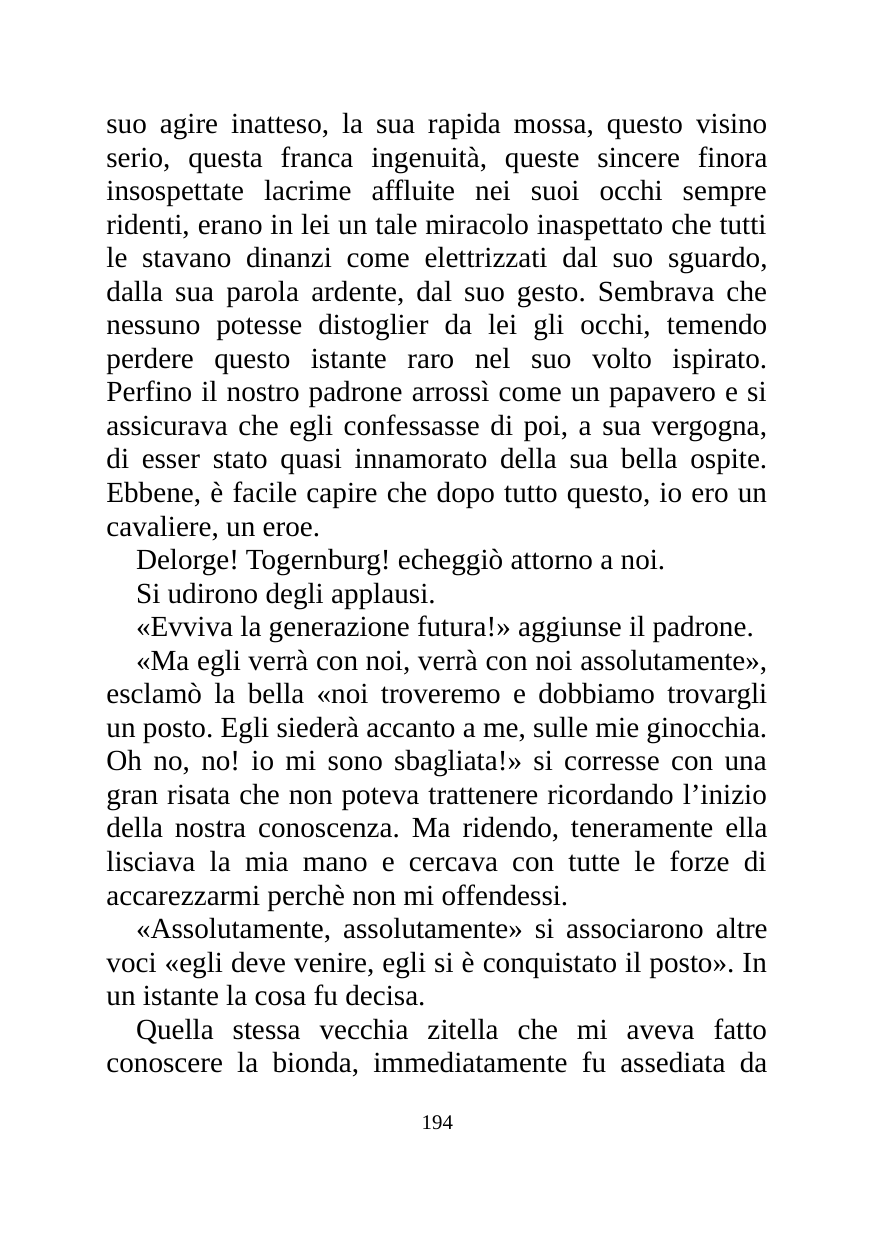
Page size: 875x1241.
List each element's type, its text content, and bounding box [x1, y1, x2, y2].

text «Evviva la generazione futura!» aggiunse il padrone. [106, 609, 768, 643]
text Quella stessa vecchia zitella che mi aveva fatto conoscere la bionda, immediatamente fu assediata da [106, 1012, 768, 1079]
text «Assolutamente, assolutamente» si associarono altre voci «egli deve venire, egli si è conquistato il posto». In un istante la cosa fu decisa. [106, 911, 768, 1012]
text Delorge! Togernburg! echeggiò attorno a noi. [106, 542, 768, 576]
text suo agire inatteso, la sua rapida mossa, questo visino serio, questa franca ingenuità, queste sincere finora insospettate lacrime affluite nei suoi occhi sempre ridenti, erano in lei un tale miracolo inaspettato che tutti le stavano dinanzi come elettrizzati dal suo sguardo, dalla sua parola ardente, dal suo gesto. Sembrava che nessuno potesse distoglier da lei gli occhi, temendo perdere questo istante raro nel suo volto ispirato. Perfino il nostro padrone arrossì come un papavero e si assicurava che egli confessasse di poi, a sua vergogna, di esser stato quasi innamorato della sua bella ospite. Ebbene, è facile capire che dopo tutto questo, io ero un cavaliere, un eroe. [106, 106, 768, 542]
text «Ma egli verrà con noi, verrà con noi assolutamente», esclamò la bella «noi troveremo e dobbiamo trovargli un posto. Egli siederà accanto a me, sulle mie ginocchia. Oh no, no! io mi sono sbagliata!» si corresse con una gran risata che non poteva trattenere ricordando l’inizio della nostra conoscenza. Ma ridendo, teneramente ella lisciava la mia mano e cercava con tutte le forze di accarezzarmi perchè non mi offendessi. [106, 643, 768, 911]
text Si udirono degli applausi. [106, 576, 768, 609]
